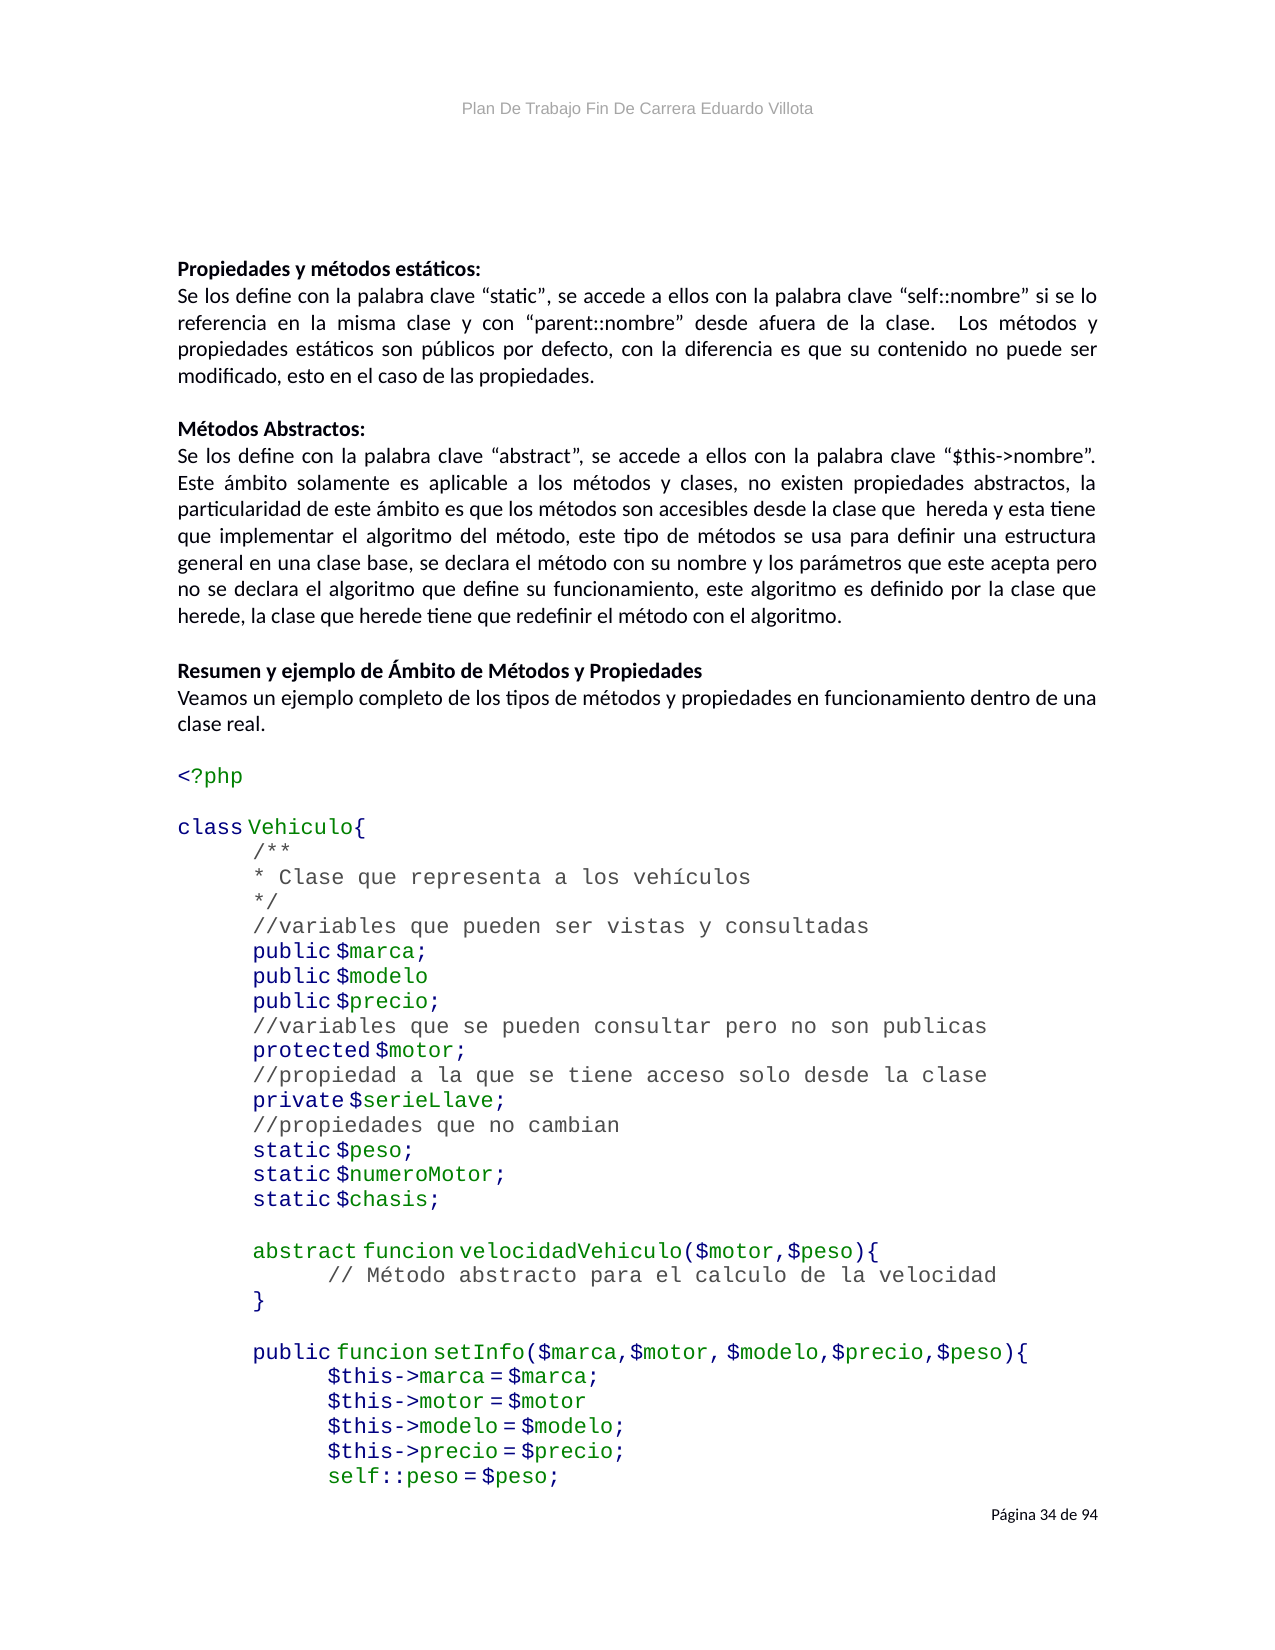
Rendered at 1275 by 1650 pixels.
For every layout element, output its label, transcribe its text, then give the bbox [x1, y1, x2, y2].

text static $numeroMotor; [177, 1163, 1098, 1188]
text self::peso = $peso; [177, 1465, 1098, 1489]
text $this->modelo = $modelo; [177, 1415, 1098, 1440]
text } [177, 1289, 1098, 1314]
text Propiedades y métodos estáticos: [177, 256, 1098, 282]
text $this->precio = $precio; [177, 1440, 1098, 1465]
text $this->marca = $marca; [177, 1366, 1098, 1390]
text public $precio; [177, 990, 1098, 1015]
text abstract funcion velocidadVehiculo($motor,$peso){ [177, 1240, 1098, 1264]
text * Clase que representa a los vehículos [177, 866, 1098, 891]
text //propiedad a la que se tiene acceso solo desde la clase [177, 1064, 1098, 1089]
text */ [177, 891, 1098, 916]
text $this->motor = $motor [177, 1390, 1098, 1415]
text <?php [177, 765, 1098, 790]
text // Método abstracto para el calculo de la velocidad [177, 1264, 1098, 1289]
text static $peso; [177, 1139, 1098, 1163]
text //variables que se pueden consultar pero no son publicas [177, 1015, 1098, 1039]
text //variables que pueden ser vistas y consultadas [177, 916, 1098, 940]
text public funcion setInfo($marca,$motor, $modelo,$precio,$peso){ [177, 1341, 1098, 1366]
text Resumen y ejemplo de Ámbito de Métodos y Propiedades [177, 657, 1098, 684]
text Veamos un ejemplo completo de los tipos de métodos y propiedades en funcionamiento dentro de una clase real. [177, 684, 1098, 737]
text /** [177, 841, 1098, 866]
text Métodos Abstractos: [177, 416, 1098, 442]
text class Vehiculo{ [177, 816, 1098, 841]
text Se los define con la palabra clave “abstract”, se accede a ellos con la palabra clave “$this->nombre”. Este ámbito solamente es aplicable a los métodos y clases, no existen propiedades abstractos, la particularidad de este ámbito es que los métodos son accesibles desde la clase que hereda y esta tiene que implementar el algoritmo del método, este tipo de métodos se usa para definir una estructura general en una clase base, se declara el método con su nombre y los parámetros que este acepta pero no se declara el algoritmo que define su funcionamiento, este algoritmo es definido por la clase que herede, la clase que herede tiene que redefinir el método con el algoritmo. [177, 442, 1098, 629]
text private $serieLlave; [177, 1089, 1098, 1114]
text public $modelo [177, 965, 1098, 990]
text Se los define con la palabra clave “static”, se accede a ellos con la palabra clave “self::nombre” si se lo referencia en la misma clase y con “parent::nombre” desde afuera de la clase. Los métodos y propiedades estáticos son públicos por defecto, con la diferencia es que su contenido no puede ser modificado, esto en el caso de las propiedades. [177, 282, 1098, 389]
text public $marca; [177, 940, 1098, 965]
text protected $motor; [177, 1039, 1098, 1064]
text //propiedades que no cambian [177, 1114, 1098, 1139]
text static $chasis; [177, 1188, 1098, 1213]
